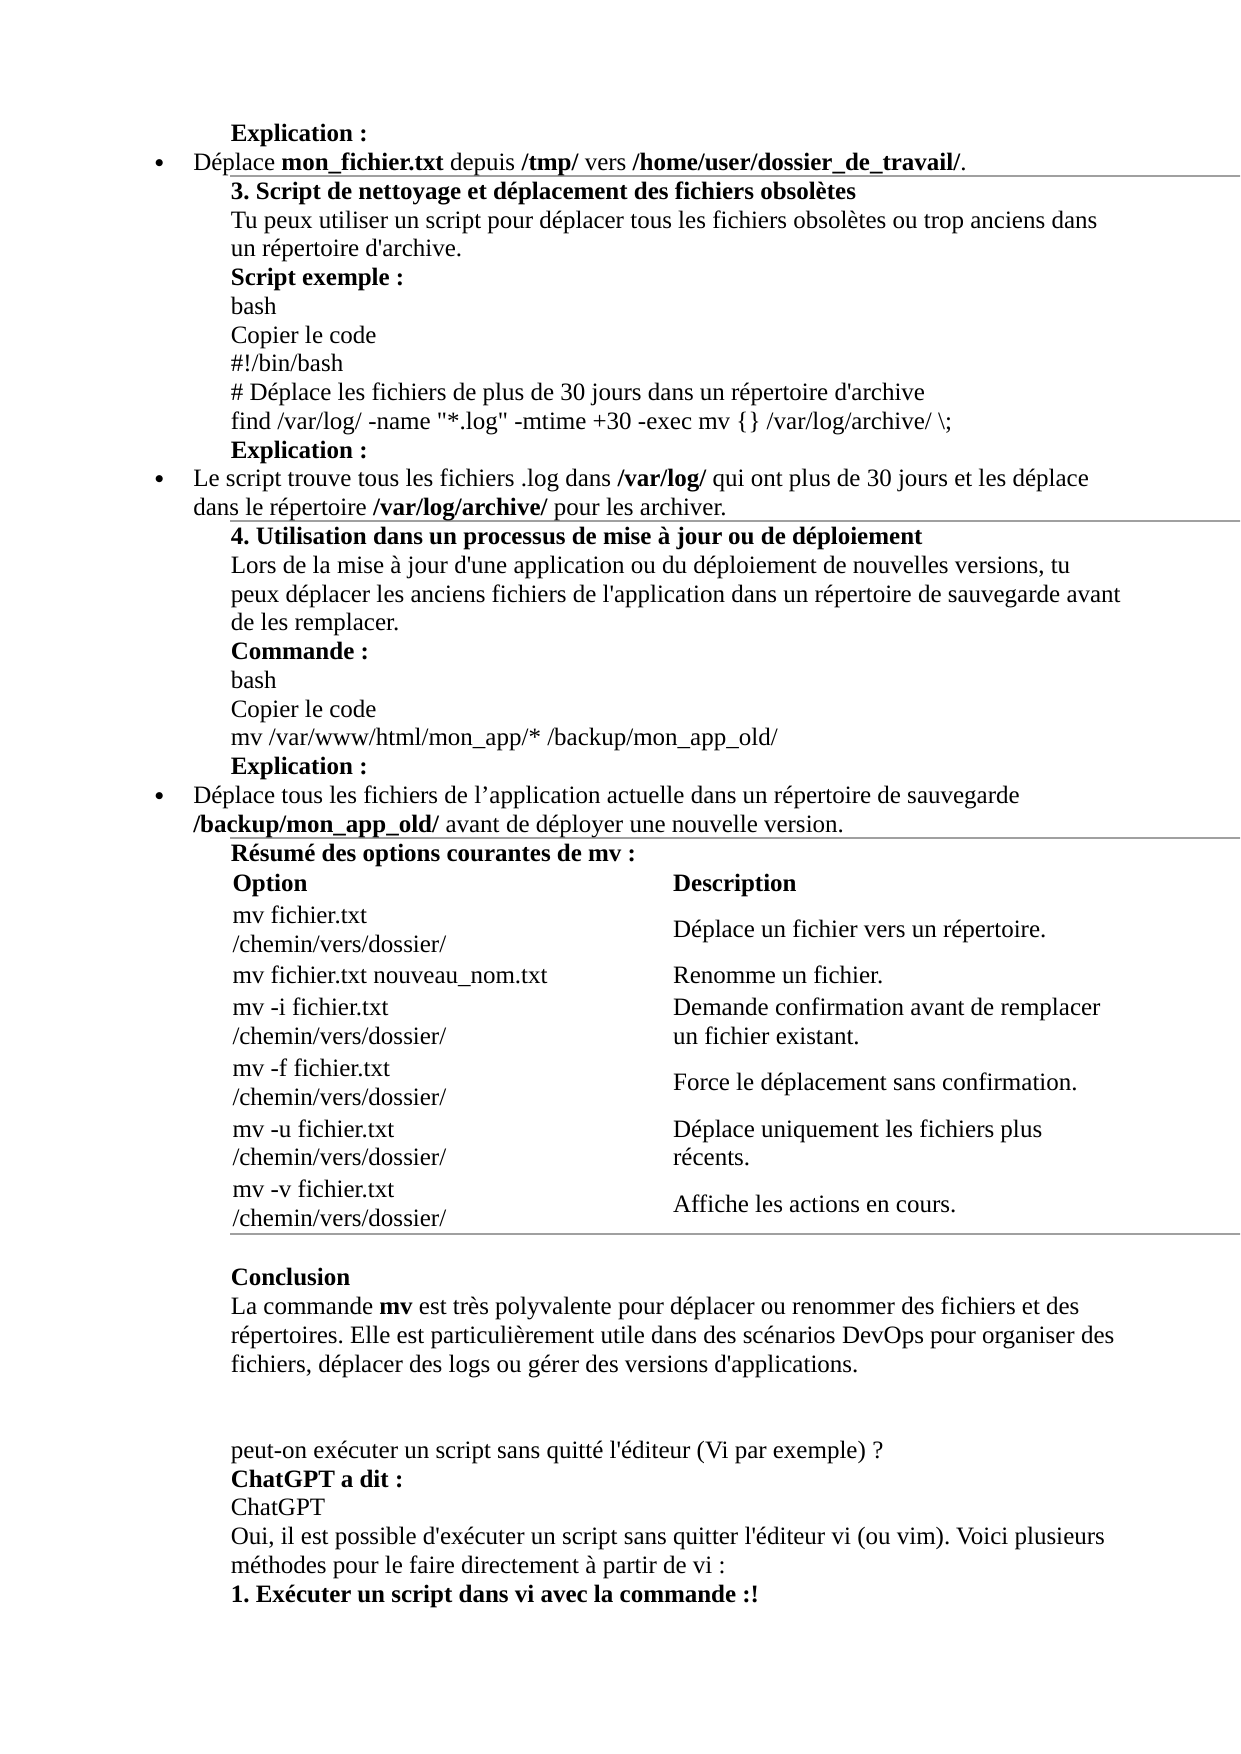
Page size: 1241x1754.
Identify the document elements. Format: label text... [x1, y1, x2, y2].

table_cell mv fichier.txt nouveau_nom.txt [118, 959, 559, 991]
list Lors de la mise à jour d'une application ou du déploiement de nouvelles versions, tu peux déplacer les anciens fichiers de l'application dans un répertoire de sauvegarde avant de les remplacer. [231, 550, 1122, 636]
list Explication : [231, 435, 1122, 463]
list bash [231, 665, 1122, 694]
list Déplace tous les fichiers de l’application actuelle dans un répertoire de sauvegarde /backup/mon_app_old/ avant de déployer une nouvelle version. [156, 780, 1122, 837]
list Explication : [231, 751, 1122, 780]
table_cell mv -f fichier.txt /chemin/vers/dossier/ [118, 1052, 559, 1112]
list Explication : [231, 118, 1122, 147]
list ChatGPT [231, 1492, 1122, 1521]
table_header Option [118, 867, 559, 898]
list peut-on exécuter un script sans quitté l'éditeur (Vi par exemple) ? [231, 1435, 1122, 1464]
list #!/bin/bash [231, 348, 1122, 377]
list Résumé des options courantes de mv : [231, 839, 1122, 867]
table_cell mv -u fichier.txt /chemin/vers/dossier/ [118, 1112, 559, 1173]
list Tu peux utiliser un script pour déplacer tous les fichiers obsolètes ou trop anciens dans un répertoire d'archive. [231, 205, 1122, 262]
list Le script trouve tous les fichiers .log dans /var/log/ qui ont plus de 30 jours et les déplace dans le répertoire /var/log/archive/ pour les archiver. [156, 463, 1122, 521]
table_cell mv -v fichier.txt /chemin/vers/dossier/ [118, 1173, 559, 1233]
list 4. Utilisation dans un processus de mise à jour ou de déploiement [231, 522, 1122, 550]
list Commande : [231, 636, 1122, 665]
list Oui, il est possible d'exécuter un script sans quitter l'éditeur vi (ou vim). Voici plusieurs méthodes pour le faire directement à partir de vi : [231, 1521, 1122, 1579]
table_cell Renomme un fichier. [559, 959, 1122, 991]
table_cell Demande confirmation avant de remplacer un fichier existant. [559, 991, 1122, 1052]
table_cell Déplace un fichier vers un répertoire. [559, 899, 1122, 959]
list bash [231, 291, 1122, 320]
table_cell Affiche les actions en cours. [559, 1173, 1122, 1233]
table_cell mv -i fichier.txt /chemin/vers/dossier/ [118, 991, 559, 1052]
list # Déplace les fichiers de plus de 30 jours dans un répertoire d'archive [231, 377, 1122, 406]
list Copier le code [231, 320, 1122, 348]
list mv /var/www/html/mon_app/* /backup/mon_app_old/ [231, 722, 1122, 751]
list 3. Script de nettoyage et déplacement des fichiers obsolètes [231, 177, 1122, 205]
list Déplace mon_fichier.txt depuis /tmp/ vers /home/user/dossier_de_travail/. [156, 147, 1122, 176]
list 1. Exécuter un script dans vi avec la commande :! [231, 1579, 1122, 1607]
list La commande mv est très polyvalente pour déplacer ou renommer des fichiers et des répertoires. Elle est particulièrement utile dans des scénarios DevOps pour organiser des fichiers, déplacer des logs ou gérer des versions d'applications. [231, 1291, 1122, 1377]
list Script exemple : [231, 262, 1122, 291]
list find /var/log/ -name "*.log" -mtime +30 -exec mv {} /var/log/archive/ \; [231, 406, 1122, 435]
list ChatGPT a dit : [231, 1464, 1122, 1492]
list Conclusion [231, 1262, 1122, 1291]
table_cell Force le déplacement sans confirmation. [559, 1052, 1122, 1112]
table_cell mv fichier.txt /chemin/vers/dossier/ [118, 899, 559, 959]
table_cell Déplace uniquement les fichiers plus récents. [559, 1112, 1122, 1173]
list Copier le code [231, 694, 1122, 722]
table_header Description [559, 867, 1122, 898]
